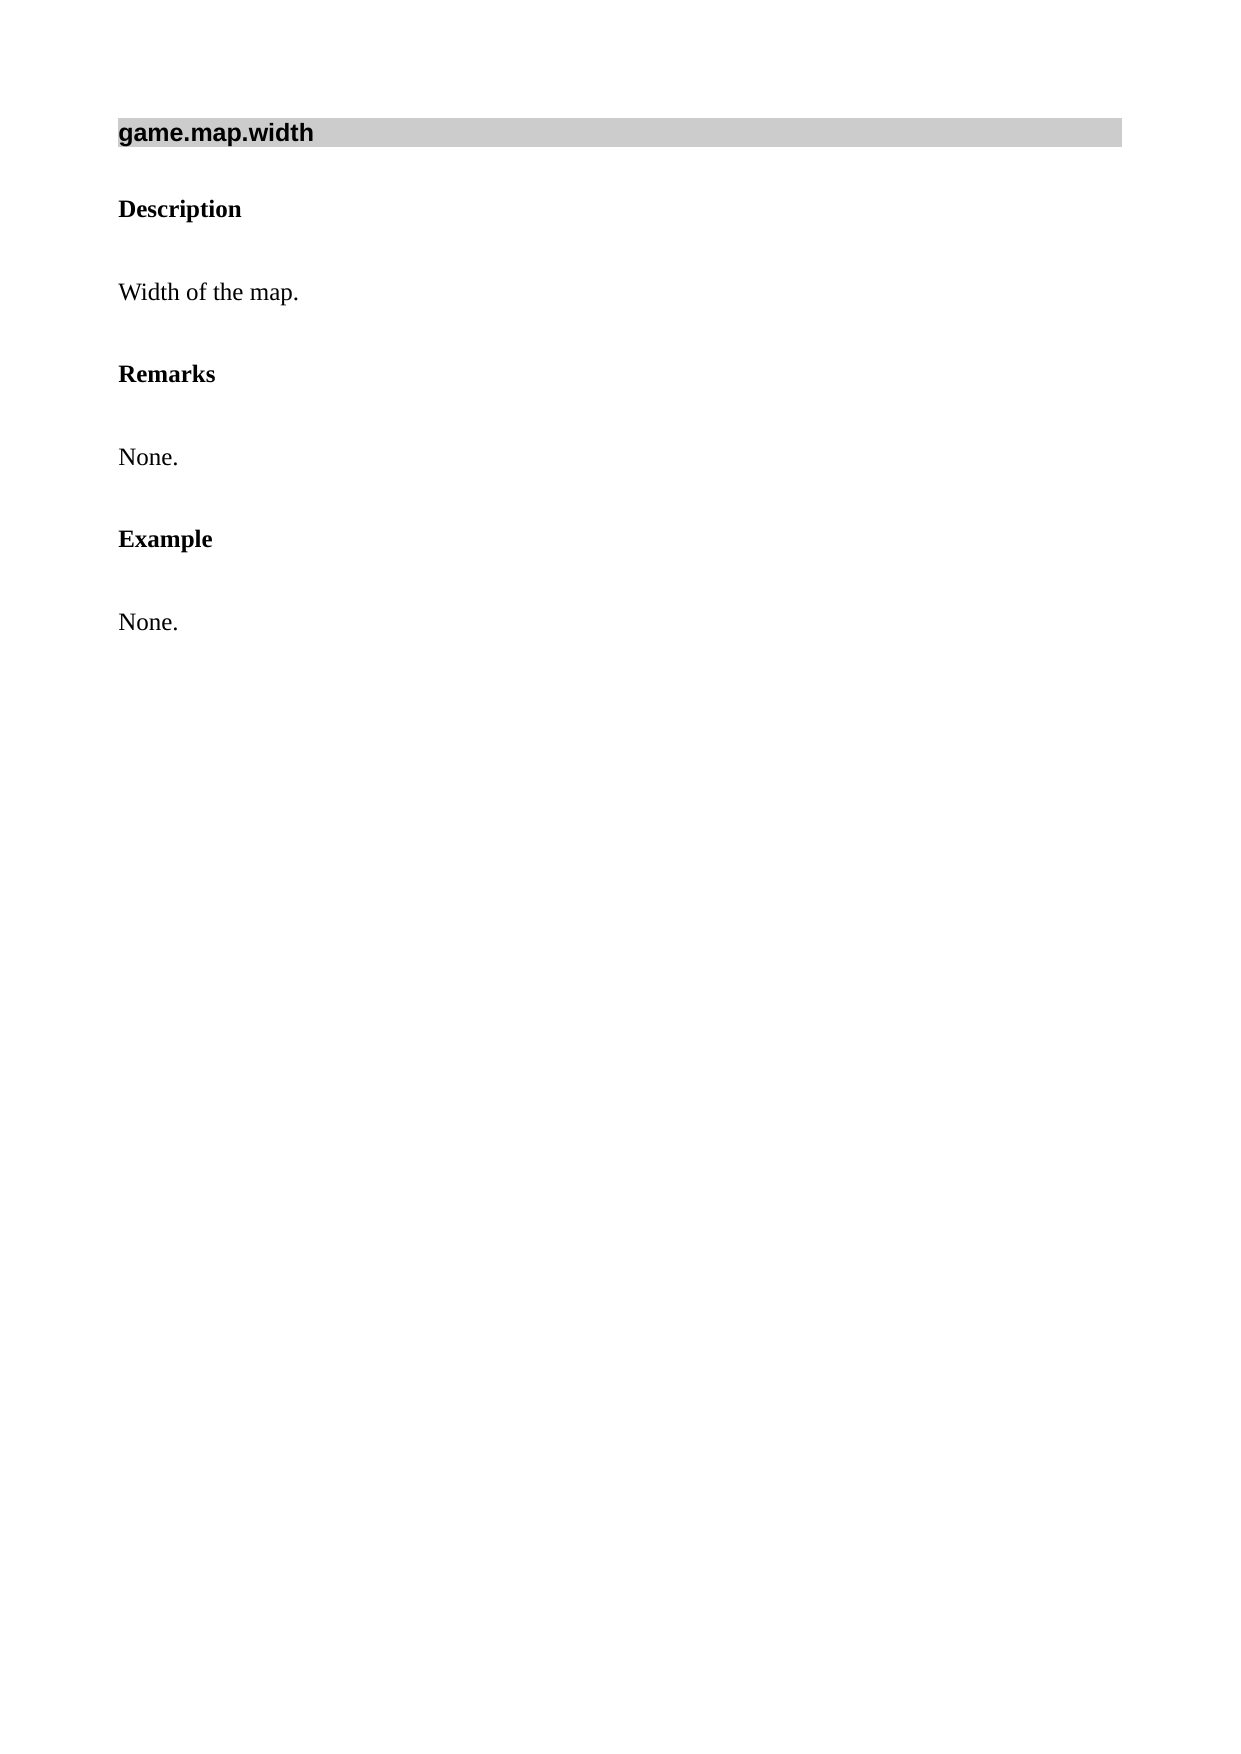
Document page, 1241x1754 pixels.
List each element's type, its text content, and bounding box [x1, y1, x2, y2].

text Example [118, 524, 1122, 553]
text None. [118, 607, 1122, 636]
text Width of the map. [118, 277, 1122, 306]
text Remarks [118, 359, 1122, 388]
text None. [118, 442, 1122, 471]
subtitle game.map.width [118, 118, 1122, 147]
text Description [118, 194, 1122, 223]
